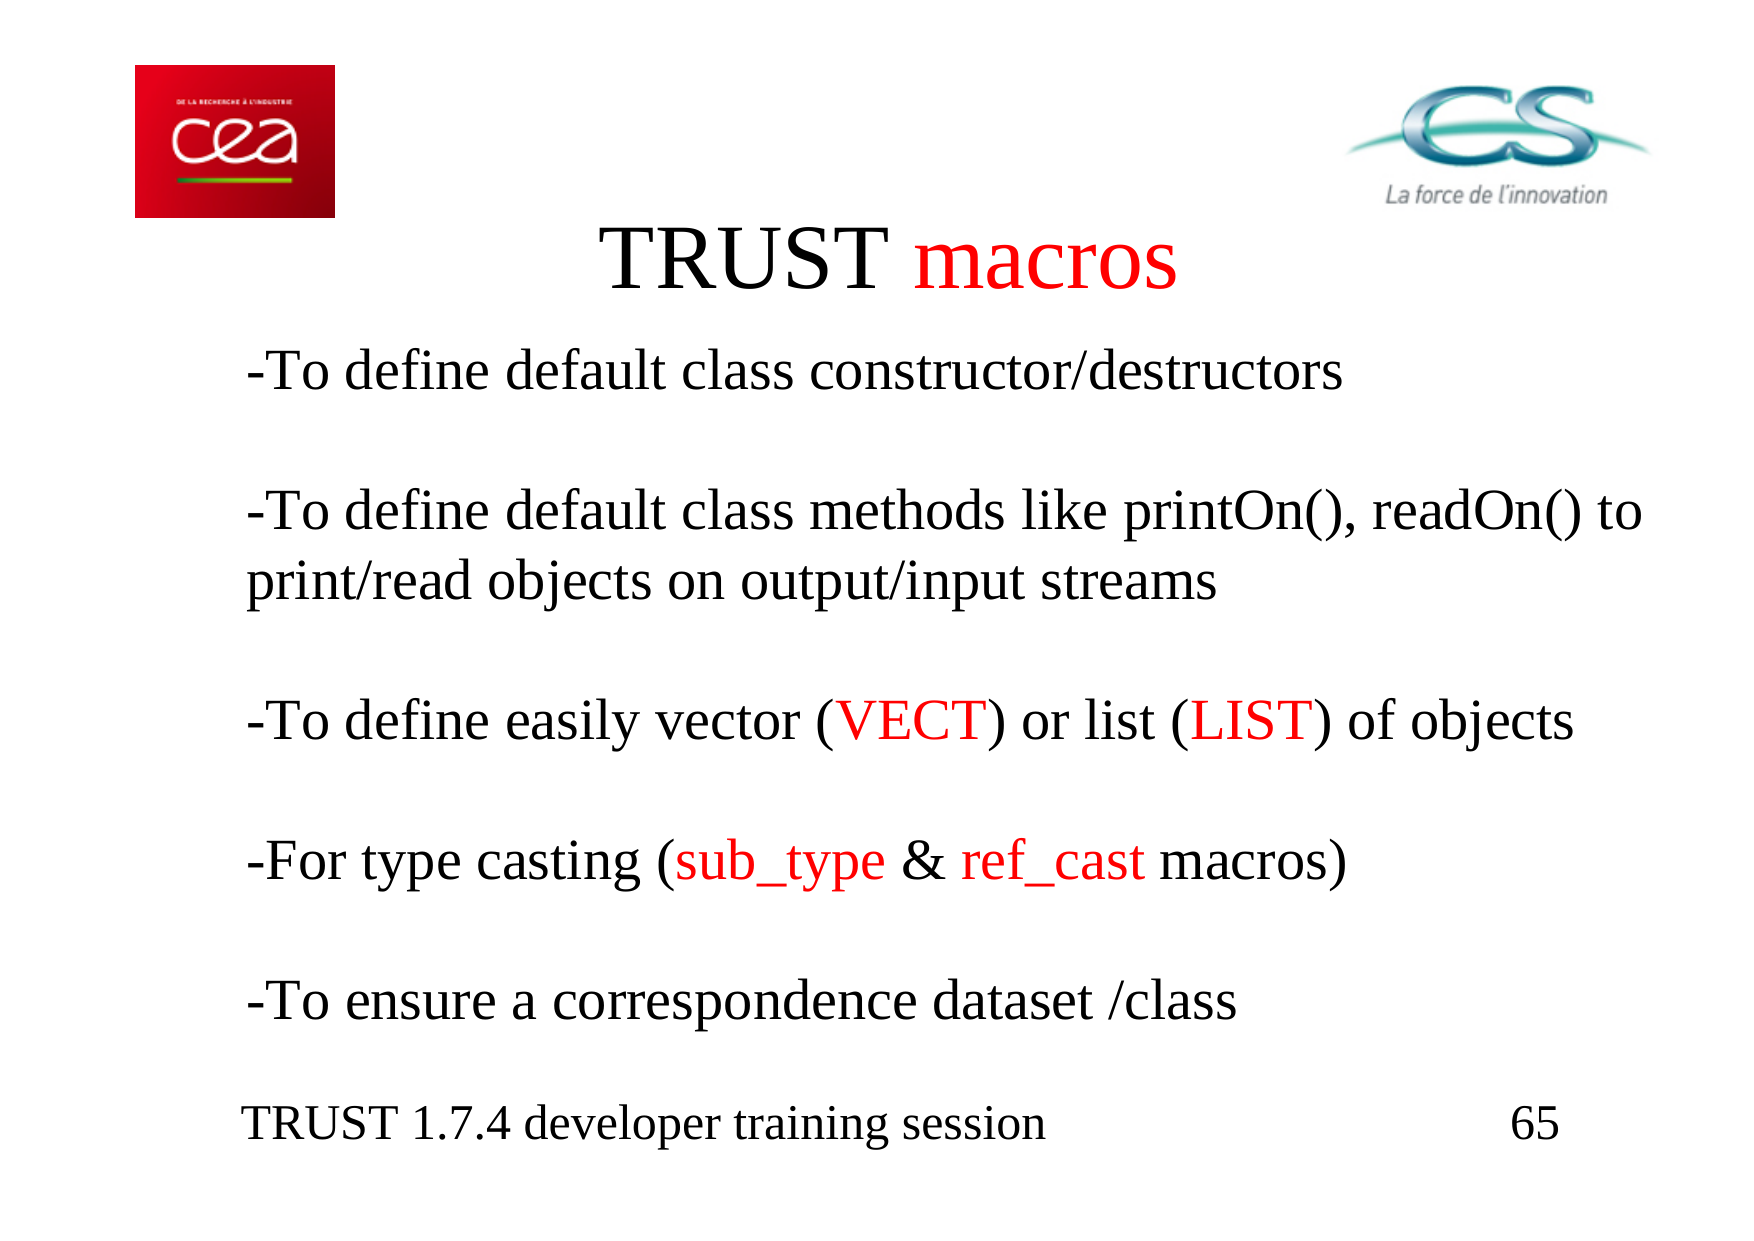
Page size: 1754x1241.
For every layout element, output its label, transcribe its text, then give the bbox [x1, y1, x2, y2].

picture [135, 65, 335, 218]
title TRUST macros [225, 134, 1576, 370]
picture [1340, 73, 1662, 218]
text_box -To define default class constructor/destructors -To define default class methods like printOn(), readOn() to print/read objects on output/input streams -To define easily vector (VECT) or list (LIST) of objects -For type casting (sub_type & ref_cast macros) -To ensure a correspondence dataset /class [231, 323, 1685, 1040]
